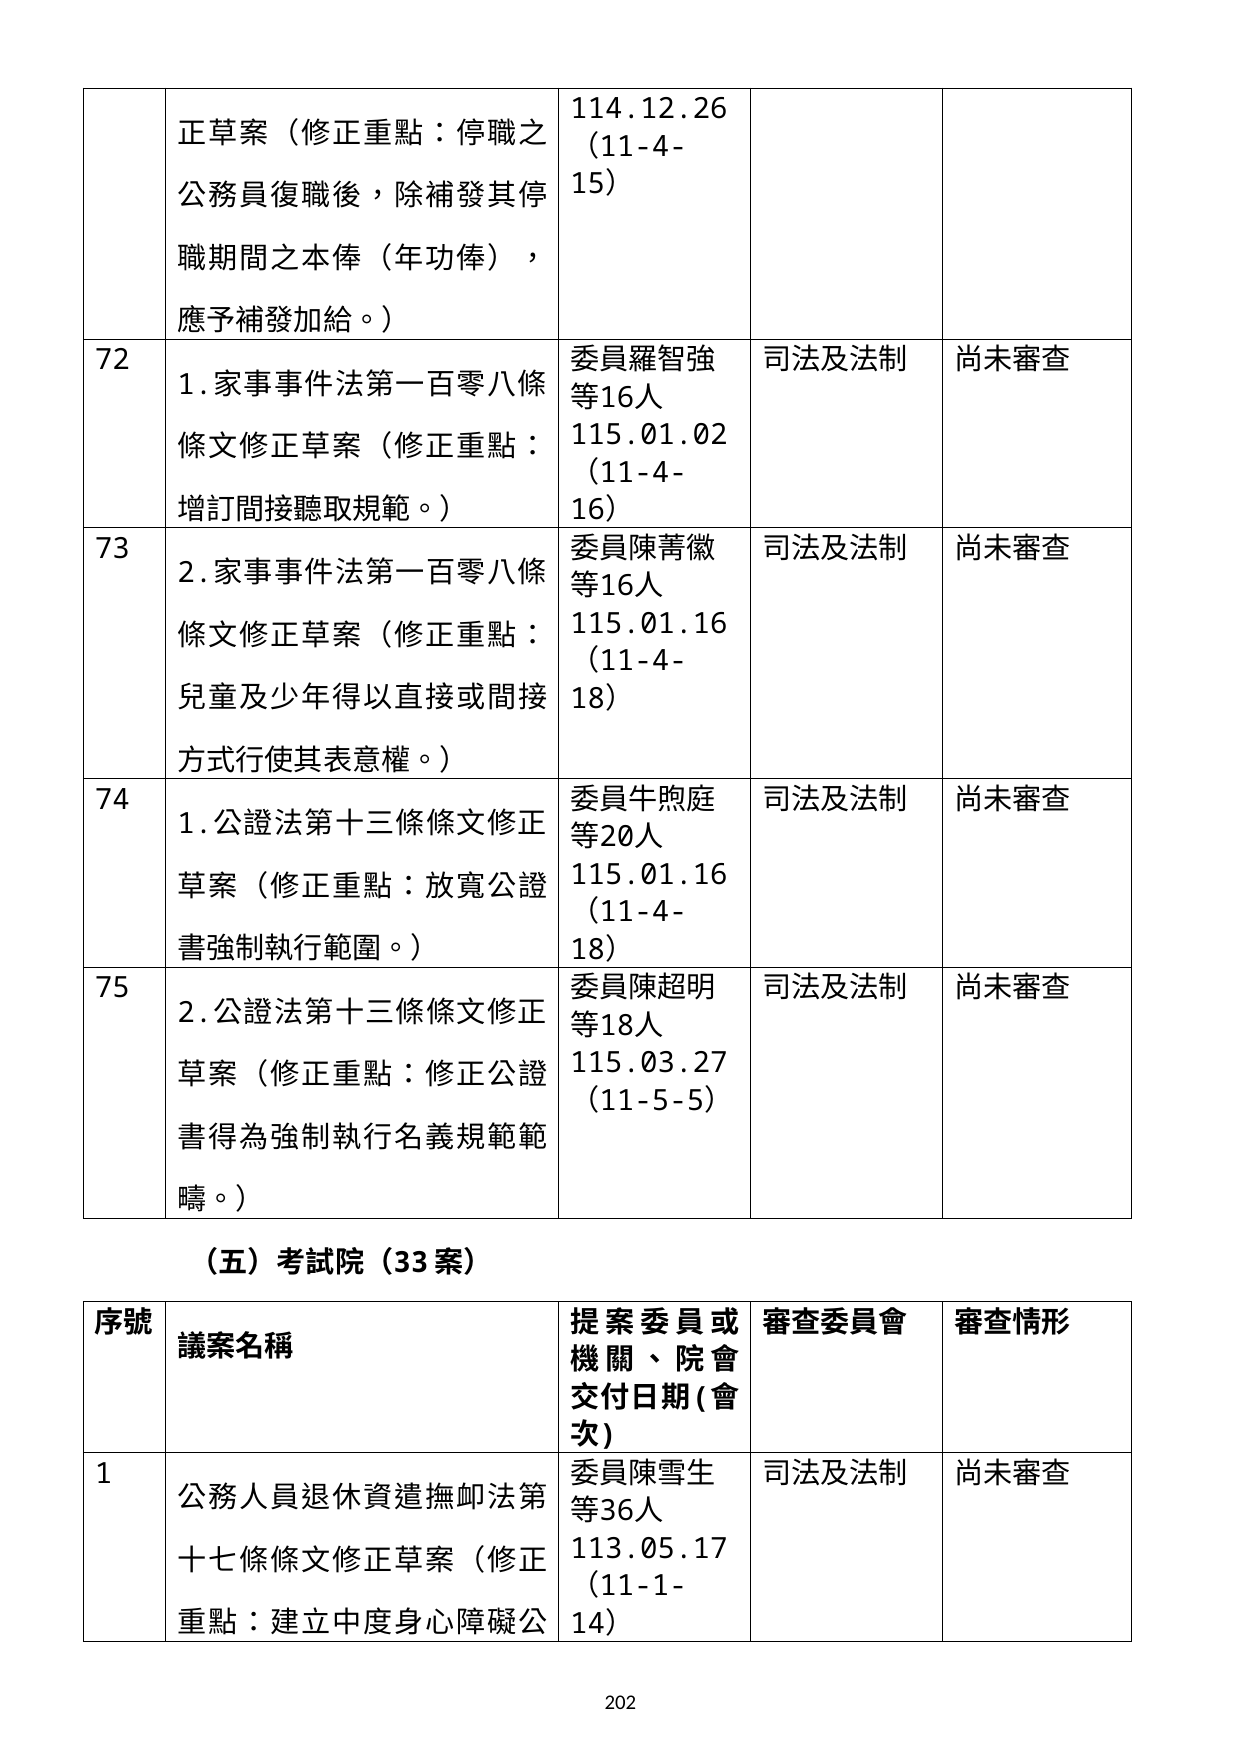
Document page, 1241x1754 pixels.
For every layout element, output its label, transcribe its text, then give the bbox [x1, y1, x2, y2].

table_cell 1.公證法第十三條條文修正草案（修正重點：放寬公證書強制執行範圍。） [166, 779, 558, 967]
table_cell 委員陳菁徽 等16人 115.01.16 （11-4-18） [559, 528, 750, 778]
table_cell 委員陳超明 等18人 115.03.27 （11-5-5） [559, 968, 750, 1218]
table_header 提案委員或機關、院會交付日期(會次) [559, 1302, 750, 1452]
table_header 審查情形 [943, 1302, 1131, 1452]
table_cell 正草案（修正重點：停職之公務員復職後，除補發其停職期間之本俸（年功俸），應予補發加給。） [166, 89, 558, 339]
table_cell 72 [84, 340, 165, 527]
table_cell 尚未審查 [943, 340, 1131, 527]
table_cell 委員羅智強 等16人 115.01.02 （11-4-16） [559, 340, 750, 527]
table_cell 司法及法制 [751, 968, 942, 1218]
table_cell 司法及法制 [751, 1453, 942, 1641]
table_header 議案名稱 [166, 1302, 558, 1452]
table_cell 公務人員退休資遣撫卹法第十七條條文修正草案（修正重點：建立中度身心障礙公 [166, 1453, 558, 1641]
table_cell [751, 89, 942, 339]
table_cell 尚未審查 [943, 528, 1131, 778]
table_cell 尚未審查 [943, 779, 1131, 967]
table_cell 尚未審查 [943, 1453, 1131, 1641]
table_header 序號 [84, 1302, 165, 1452]
table_cell 1 [84, 1453, 165, 1641]
table_cell 委員牛煦庭 等20人 115.01.16 （11-4-18） [559, 779, 750, 967]
table_cell 2.公證法第十三條條文修正草案（修正重點：修正公證書得為強制執行名義規範範疇。） [166, 968, 558, 1218]
subtitle （五）考試院（33案） [75, 1239, 1165, 1281]
table_cell 75 [84, 968, 165, 1218]
table_cell [84, 89, 165, 339]
table_cell 司法及法制 [751, 340, 942, 527]
table_cell [943, 89, 1131, 339]
table_cell 司法及法制 [751, 528, 942, 778]
table_cell 73 [84, 528, 165, 778]
table_cell 114.12.26 （11-4-15） [559, 89, 750, 339]
table_header 審查委員會 [751, 1302, 942, 1452]
table_cell 74 [84, 779, 165, 967]
table_cell 司法及法制 [751, 779, 942, 967]
table_cell 尚未審查 [943, 968, 1131, 1218]
table_cell 2.家事事件法第一百零八條條文修正草案（修正重點：兒童及少年得以直接或間接方式行使其表意權。） [166, 528, 558, 778]
table_cell 1.家事事件法第一百零八條條文修正草案（修正重點：增訂間接聽取規範。） [166, 340, 558, 527]
table_cell 委員陳雪生 等36人 113.05.17 （11-1-14） [559, 1453, 750, 1641]
